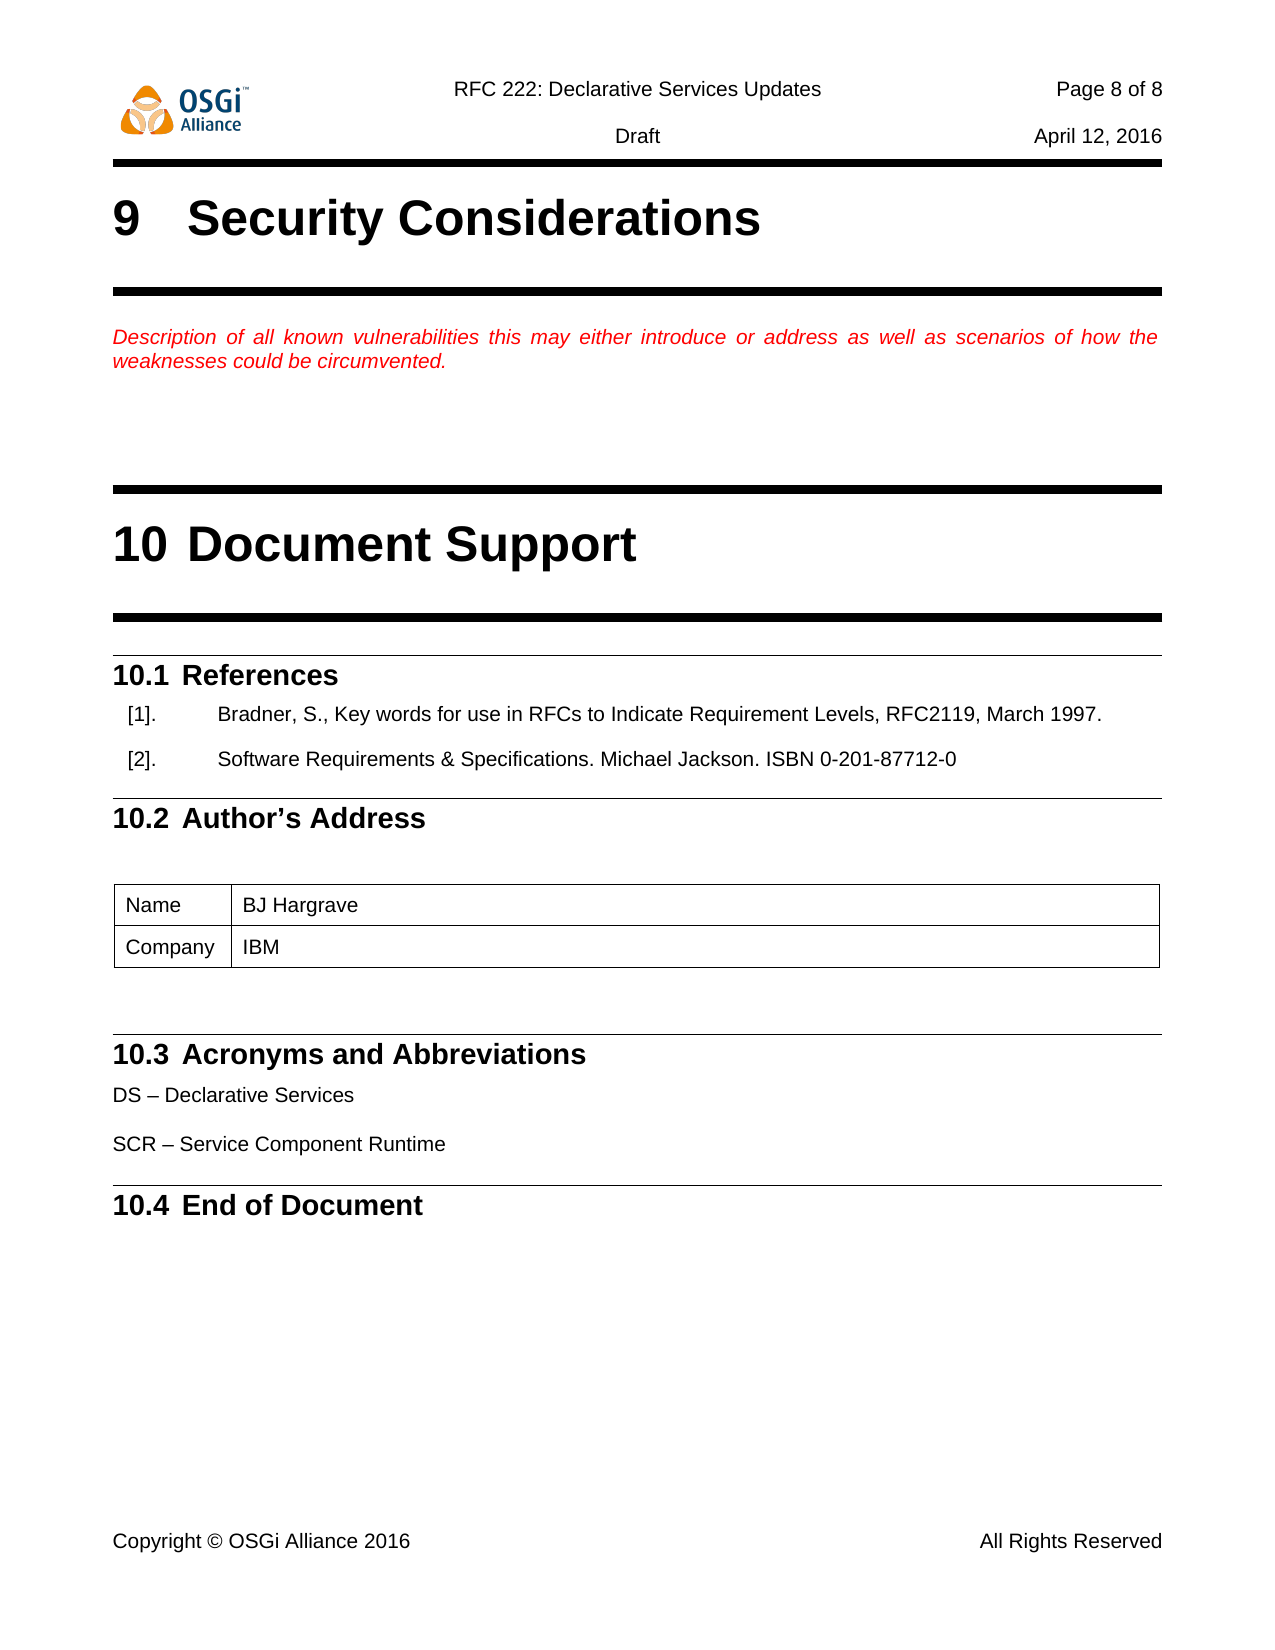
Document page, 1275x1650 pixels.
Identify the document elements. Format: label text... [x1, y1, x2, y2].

list Bradner, S., Key words for use in RFCs to Indicate Requirement Levels, RFC2119, March 1997. [127, 702, 1162, 726]
picture [113, 78, 257, 142]
subtitle Author’s Address [112, 799, 1162, 835]
table_header BJ Hargrave [232, 885, 1159, 925]
text DS – Declarative Services [112, 1083, 1162, 1107]
table_cell Company [115, 926, 231, 967]
subtitle Security Considerations [112, 160, 1162, 296]
subtitle Document Support [112, 486, 1162, 622]
subtitle References [112, 656, 1162, 692]
subtitle Acronyms and Abbreviations [112, 1035, 1162, 1070]
text SCR – Service Component Runtime [112, 1132, 1162, 1156]
text Description of all known vulnerabilities this may either introduce or address as well as scenarios of how the weaknesses could be circumvented. [112, 325, 1162, 373]
subtitle End of Document [112, 1186, 1162, 1222]
table_header Name [115, 885, 231, 925]
table_cell IBM [232, 926, 1159, 967]
list Software Requirements & Specifications. Michael Jackson. ISBN 0-201-87712-0 [127, 747, 1162, 771]
